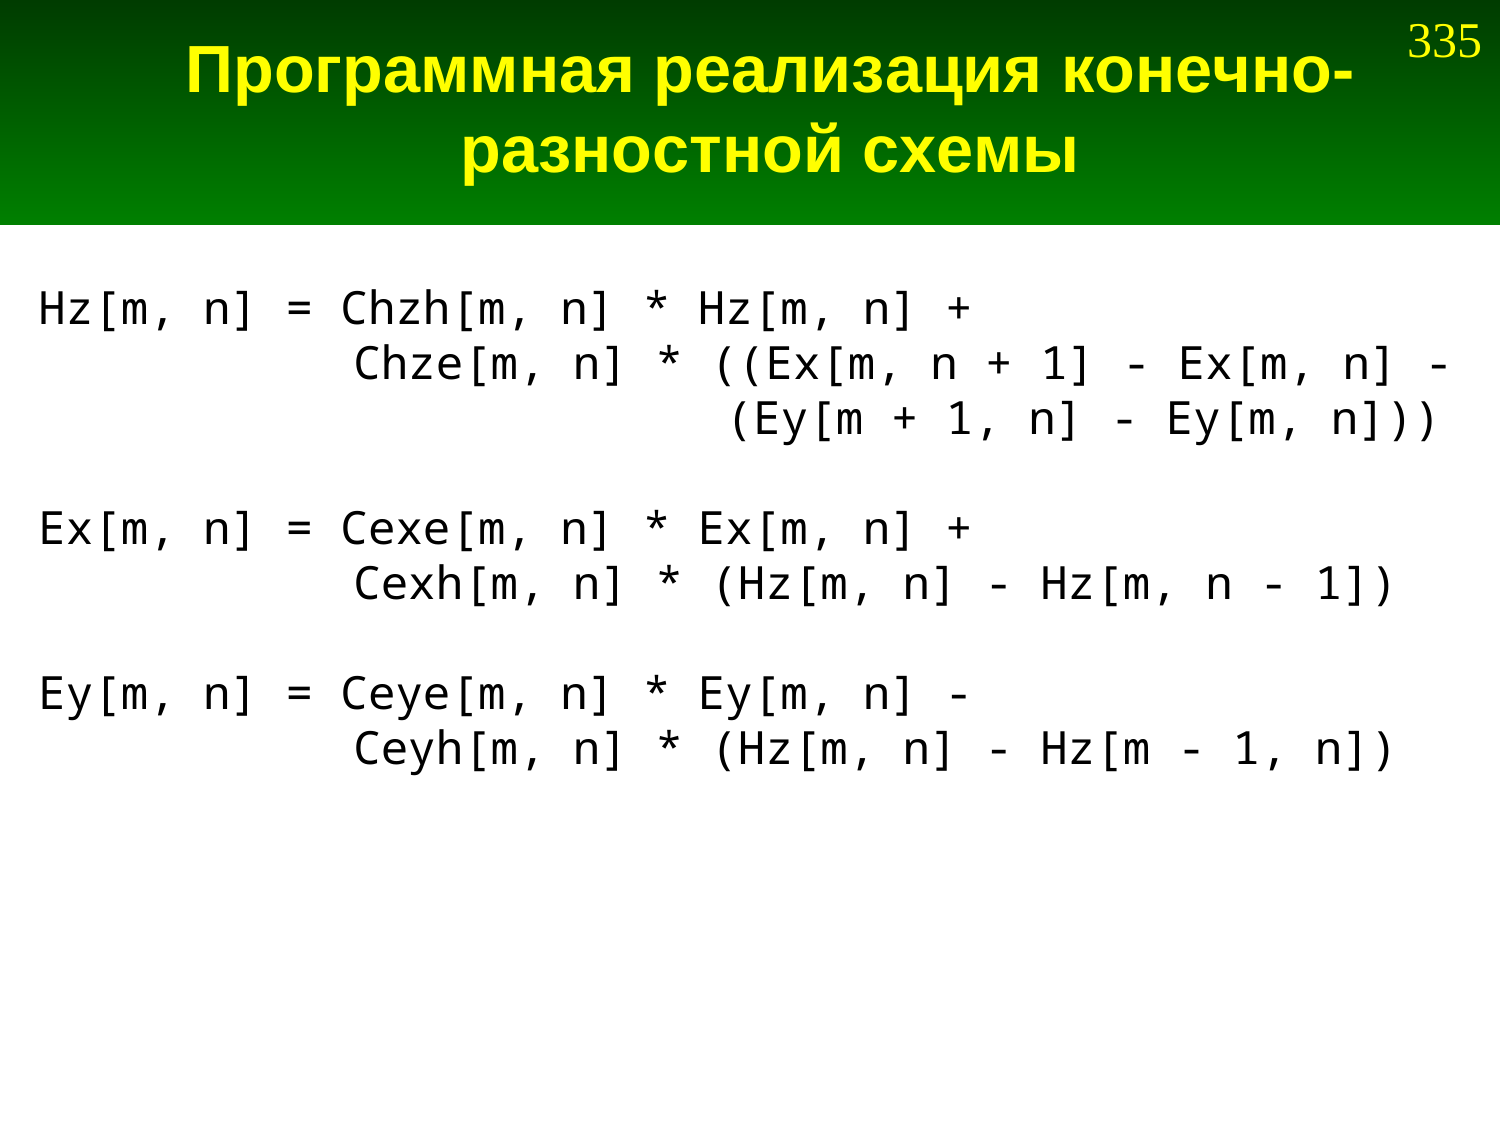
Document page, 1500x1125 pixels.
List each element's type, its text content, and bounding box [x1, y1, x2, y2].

title Программная реализация конечно-разностной схемы [100, 7, 1441, 204]
text_box Hz[m, n] = Chzh[m, n] * Hz[m, n] + Chze[m, n] * ((Ex[m, n + 1] - Ex[m, n] - (Ey[m + 1, n] - Ey[m, n])) Ex[m, n] = Cexe[m, n] * Ex[m, n] + Cexh[m, n] * (Hz[m, n] - Hz[m, n - 1]) Ey[m, n] = Ceye[m, n] * Ey[m, n] - Ceyh[m, n] * (Hz[m, n] - Hz[m - 1, n]) [23, 271, 1472, 827]
